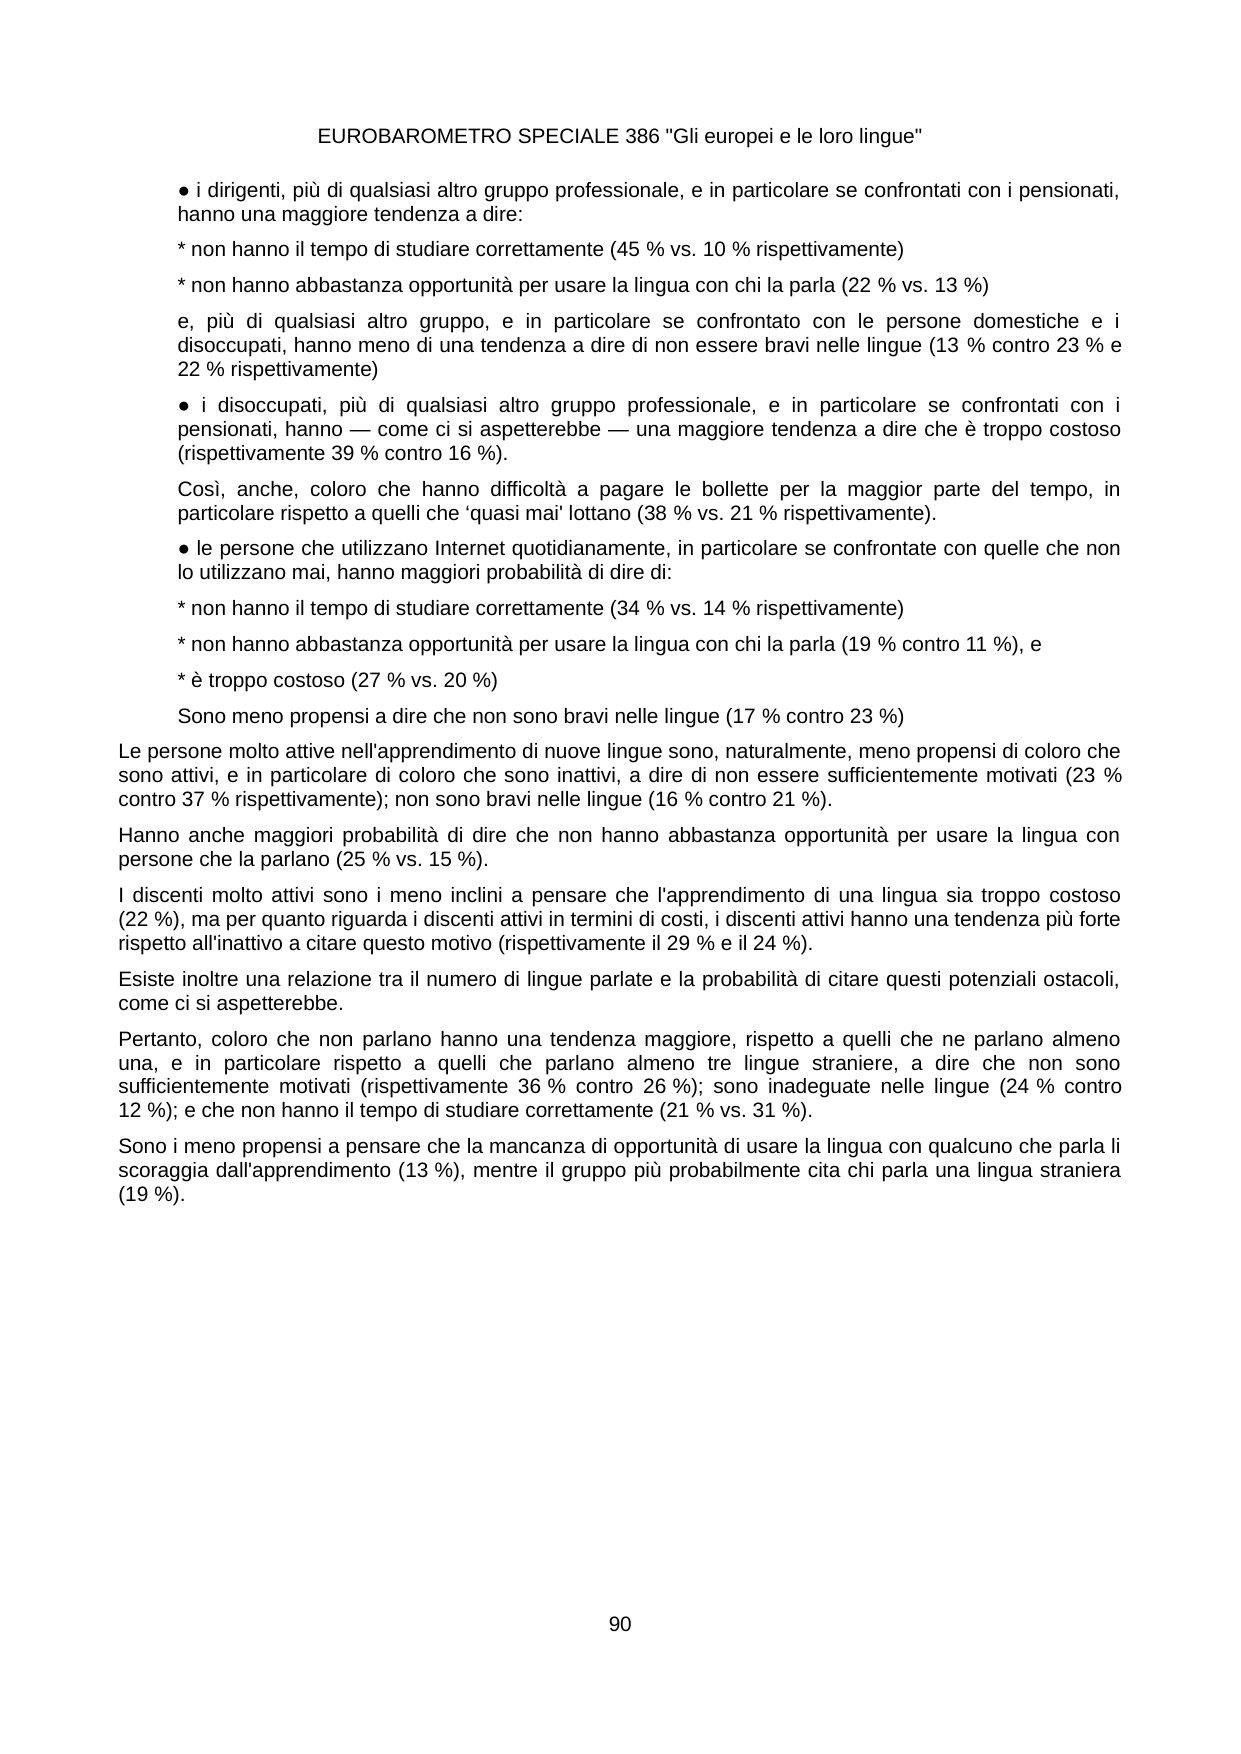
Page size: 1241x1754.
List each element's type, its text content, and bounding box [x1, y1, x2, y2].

text * non hanno il tempo di studiare correttamente (34 % vs. 14 % rispettivamente) [177, 596, 1122, 620]
text Sono meno propensi a dire che non sono bravi nelle lingue (17 % contro 23 %) [177, 703, 1122, 727]
text * non hanno abbastanza opportunità per usare la lingua con chi la parla (19 % contro 11 %), e [177, 632, 1122, 656]
text Pertanto, coloro che non parlano hanno una tendenza maggiore, rispetto a quelli che ne parlano almeno una, e in particolare rispetto a quelli che parlano almeno tre lingue straniere, a dire che non sono sufficientemente motivati (rispettivamente 36 % contro 26 %); sono inadeguate nelle lingue (24 % contro 12 %); e che non hanno il tempo di studiare correttamente (21 % vs. 31 %). [118, 1026, 1122, 1122]
text ● i dirigenti, più di qualsiasi altro gruppo professionale, e in particolare se confrontati con i pensionati, hanno una maggiore tendenza a dire: [177, 177, 1122, 225]
text Esiste inoltre una relazione tra il numero di lingue parlate e la probabilità di citare questi potenziali ostacoli, come ci si aspetterebbe. [118, 967, 1122, 1014]
text Così, anche, coloro che hanno difficoltà a pagare le bollette per la maggior parte del tempo, in particolare rispetto a quelli che ‘quasi mai' lottano (38 % vs. 21 % rispettivamente). [177, 476, 1122, 524]
text I discenti molto attivi sono i meno inclini a pensare che l'apprendimento di una lingua sia troppo costoso (22 %), ma per quanto riguarda i discenti attivi in termini di costi, i discenti attivi hanno una tendenza più forte rispetto all'inattivo a citare questo motivo (rispettivamente il 29 % e il 24 %). [118, 883, 1122, 955]
text Sono i meno propensi a pensare che la mancanza di opportunità di usare la lingua con qualcuno che parla li scoraggia dall'apprendimento (13 %), mentre il gruppo più probabilmente cita chi parla una lingua straniera (19 %). [118, 1134, 1122, 1206]
text Hanno anche maggiori probabilità di dire che non hanno abbastanza opportunità per usare la lingua con persone che la parlano (25 % vs. 15 %). [118, 823, 1122, 871]
text ● i disoccupati, più di qualsiasi altro gruppo professionale, e in particolare se confrontati con i pensionati, hanno — come ci si aspetterebbe — una maggiore tendenza a dire che è troppo costoso (rispettivamente 39 % contro 16 %). [177, 393, 1122, 464]
text ● le persone che utilizzano Internet quotidianamente, in particolare se confrontate con quelle che non lo utilizzano mai, hanno maggiori probabilità di dire di: [177, 536, 1122, 584]
text * è troppo costoso (27 % vs. 20 %) [177, 668, 1122, 692]
text * non hanno abbastanza opportunità per usare la lingua con chi la parla (22 % vs. 13 %) [177, 273, 1122, 297]
text e, più di qualsiasi altro gruppo, e in particolare se confrontato con le persone domestiche e i disoccupati, hanno meno di una tendenza a dire di non essere bravi nelle lingue (13 % contro 23 % e 22 % rispettivamente) [177, 309, 1122, 381]
text * non hanno il tempo di studiare correttamente (45 % vs. 10 % rispettivamente) [177, 237, 1122, 261]
text Le persone molto attive nell'apprendimento di nuove lingue sono, naturalmente, meno propensi di coloro che sono attivi, e in particolare di coloro che sono inattivi, a dire di non essere sufficientemente motivati (23 % contro 37 % rispettivamente); non sono bravi nelle lingue (16 % contro 21 %). [118, 739, 1122, 811]
